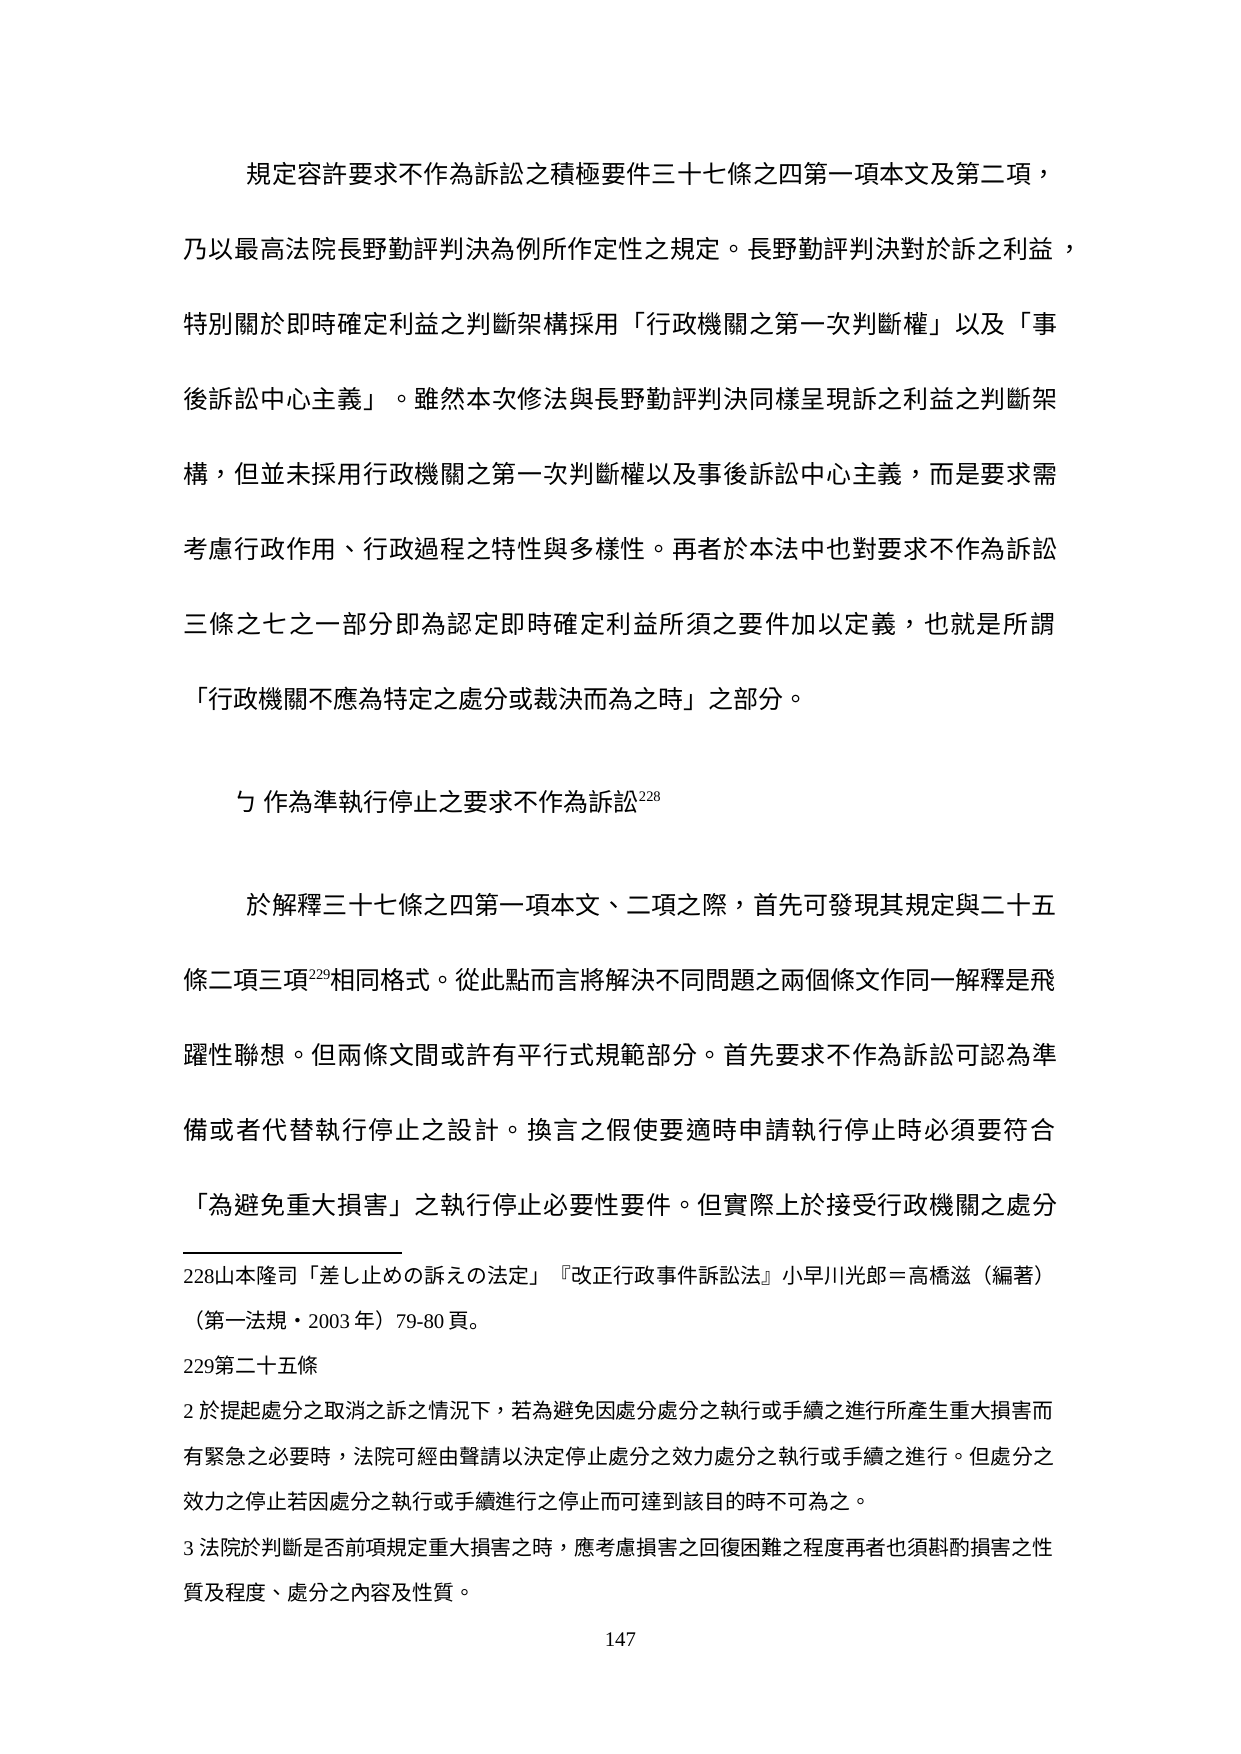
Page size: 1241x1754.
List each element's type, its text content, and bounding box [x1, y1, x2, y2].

text 第二十五條 [183, 1349, 1057, 1380]
text 於解釋三十七條之四第一項本文、二項之際，首先可發現其規定與二十五條二項三項相同格式。從此點而言將解決不同問題之兩個條文作同一解釋是飛躍性聯想。但兩條文間或許有平行式規範部分。首先要求不作為訴訟可認為準備或者代替執行停止之設計。換言之假使要適時申請執行停止時必須要符合「為避免重大損害」之執行停止必要性要件。但實際上於接受行政機關之處分 [183, 878, 1057, 1216]
text 3 法院於判斷是否前項規定重大損害之時，應考慮損害之回復困難之程度再者也須斟酌損害之性質及程度、處分之內容及性質。 [183, 1531, 1057, 1606]
text 2 於提起處分之取消之訴之情況下，若為避免因處分處分之執行或手續之進行所產生重大損害而有緊急之必要時，法院可經由聲請以決定停止處分之效力處分之執行或手續之進行。但處分之效力之停止若因處分之執行或手續進行之停止而可達到該目的時不可為之。 [183, 1395, 1057, 1516]
text 規定容許要求不作為訴訟之積極要件三十七條之四第一項本文及第二項，乃以最高法院長野勤評判決為例所作定性之規定。長野勤評判決對於訴之利益，特別關於即時確定利益之判斷架構採用「行政機關之第一次判斷權」以及「事後訴訟中心主義」。雖然本次修法與長野勤評判決同樣呈現訴之利益之判斷架構，但並未採用行政機關之第一次判斷權以及事後訴訟中心主義，而是要求需考慮行政作用、行政過程之特性與多樣性。再者於本法中也對要求不作為訴訟三條之七之一部分即為認定即時確定利益所須之要件加以定義，也就是所謂「行政機關不應為特定之處分或裁決而為之時」之部分。 [183, 148, 1057, 710]
text ㄅ 作為準執行停止之要求不作為訴訟 [183, 776, 1057, 813]
text 山本隆司「差し止めの訴えの法定」『改正行政事件訴訟法』小早川光郎＝高橋滋（編著）（第一法規・2003年）79-80頁。 [183, 1259, 1057, 1334]
